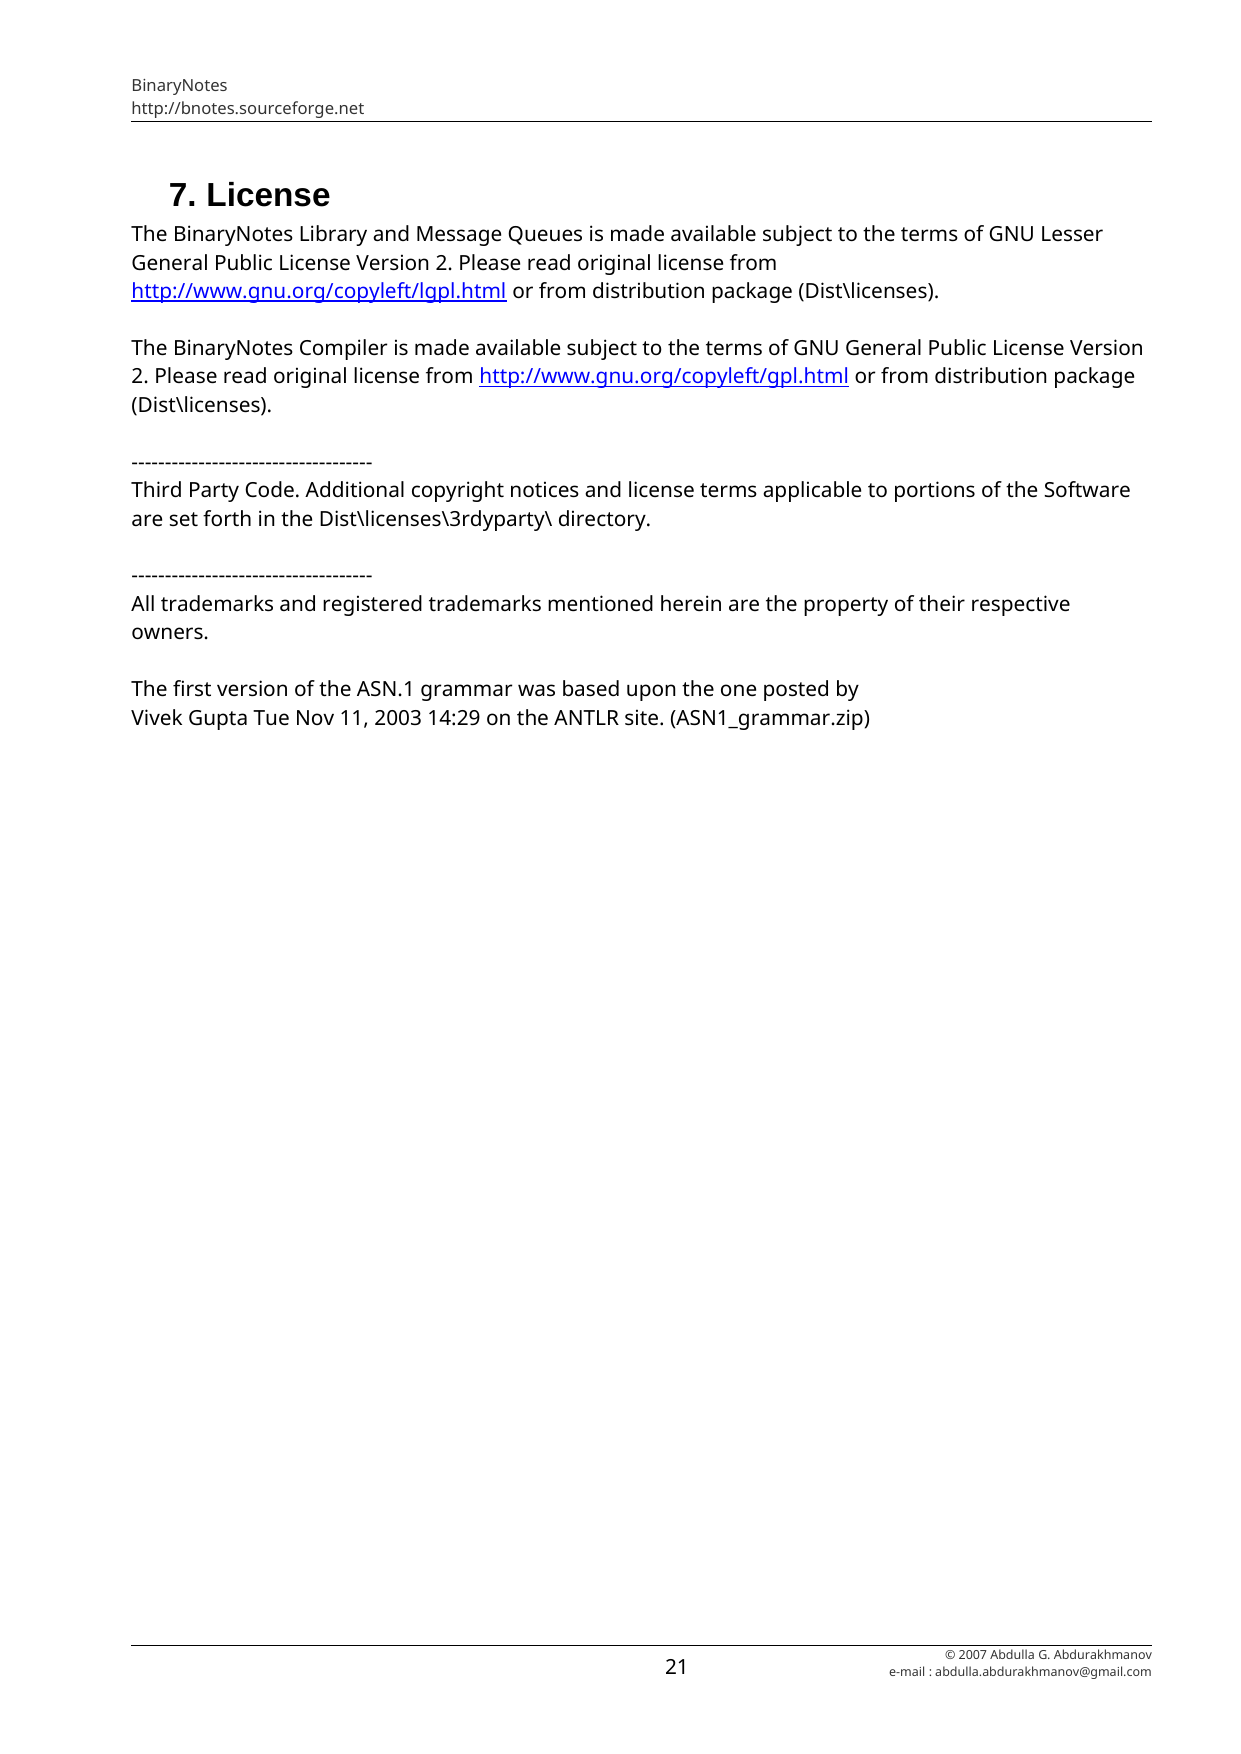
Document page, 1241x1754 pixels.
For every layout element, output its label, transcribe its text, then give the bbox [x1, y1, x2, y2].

text All trademarks and registered trademarks mentioned herein are the property of their respective owners. [131, 589, 1152, 646]
text ------------------------------------ [131, 561, 1152, 589]
text The BinaryNotes Library and Message Queues is made available subject to the terms of GNU Lesser General Public License Version 2. Please read original license from http://www.gnu.org/copyleft/lgpl.html or from distribution package (Dist\licenses). [131, 219, 1152, 304]
text Vivek Gupta Tue Nov 11, 2003 14:29 on the ANTLR site. (ASN1_grammar.zip) [131, 703, 1152, 731]
text ------------------------------------ [131, 447, 1152, 475]
text The BinaryNotes Compiler is made available subject to the terms of GNU General Public License Version 2. Please read original license from http://www.gnu.org/copyleft/gpl.html or from distribution package (Dist\licenses). [131, 333, 1152, 418]
text Third Party Code. Additional copyright notices and license terms applicable to portions of the Software are set forth in the Dist\licenses\3rdyparty\ directory. [131, 475, 1152, 532]
text The first version of the ASN.1 grammar was based upon the one posted by [131, 674, 1152, 703]
subtitle License [169, 176, 1152, 213]
